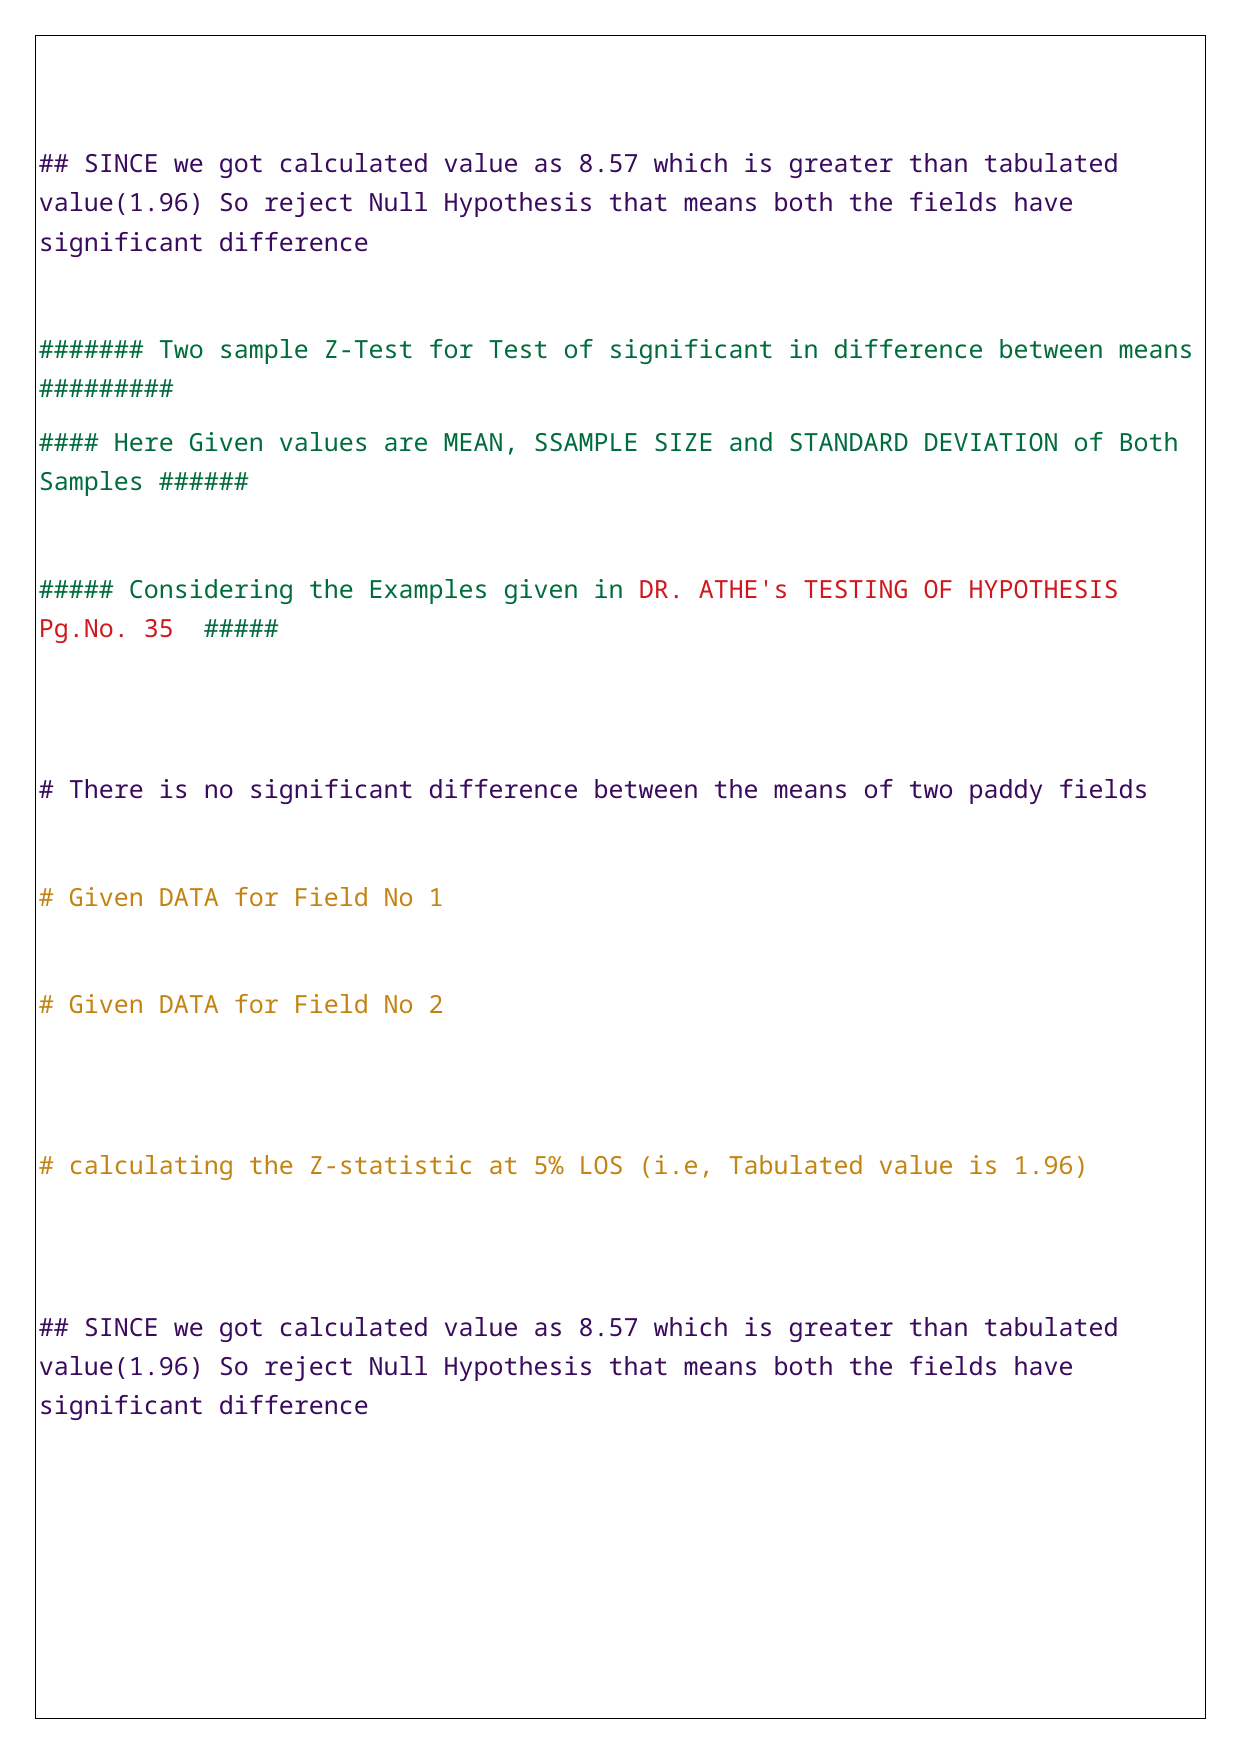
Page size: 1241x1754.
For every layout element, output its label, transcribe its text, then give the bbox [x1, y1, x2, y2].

text # Given DATA for Field No 2 [38, 987, 1202, 1021]
text ## SINCE we got calculated value as 8.57 which is greater than tabulated value(1.96) So reject Null Hypothesis that means both the fields have significant difference [38, 1309, 1202, 1422]
text # There is no significant difference between the means of two paddy fields [38, 772, 1202, 806]
text ##### Considering the Examples given in DR. ATHE's TESTING OF HYPOTHESIS Pg.No. 35 ##### [38, 571, 1202, 644]
text #### Here Given values are MEAN, SSAMPLE SIZE and STANDARD DEVIATION of Both Samples ###### [38, 425, 1202, 498]
text # Given DATA for Field No 1 [38, 879, 1202, 913]
text # calculating the Z-statistic at 5% LOS (i.e, Tabulated value is 1.96) [38, 1148, 1202, 1182]
text ## SINCE we got calculated value as 8.57 which is greater than tabulated value(1.96) So reject Null Hypothesis that means both the fields have significant difference [38, 146, 1202, 258]
text ####### Two sample Z-Test for Test of significant in difference between means ######### [38, 332, 1202, 405]
